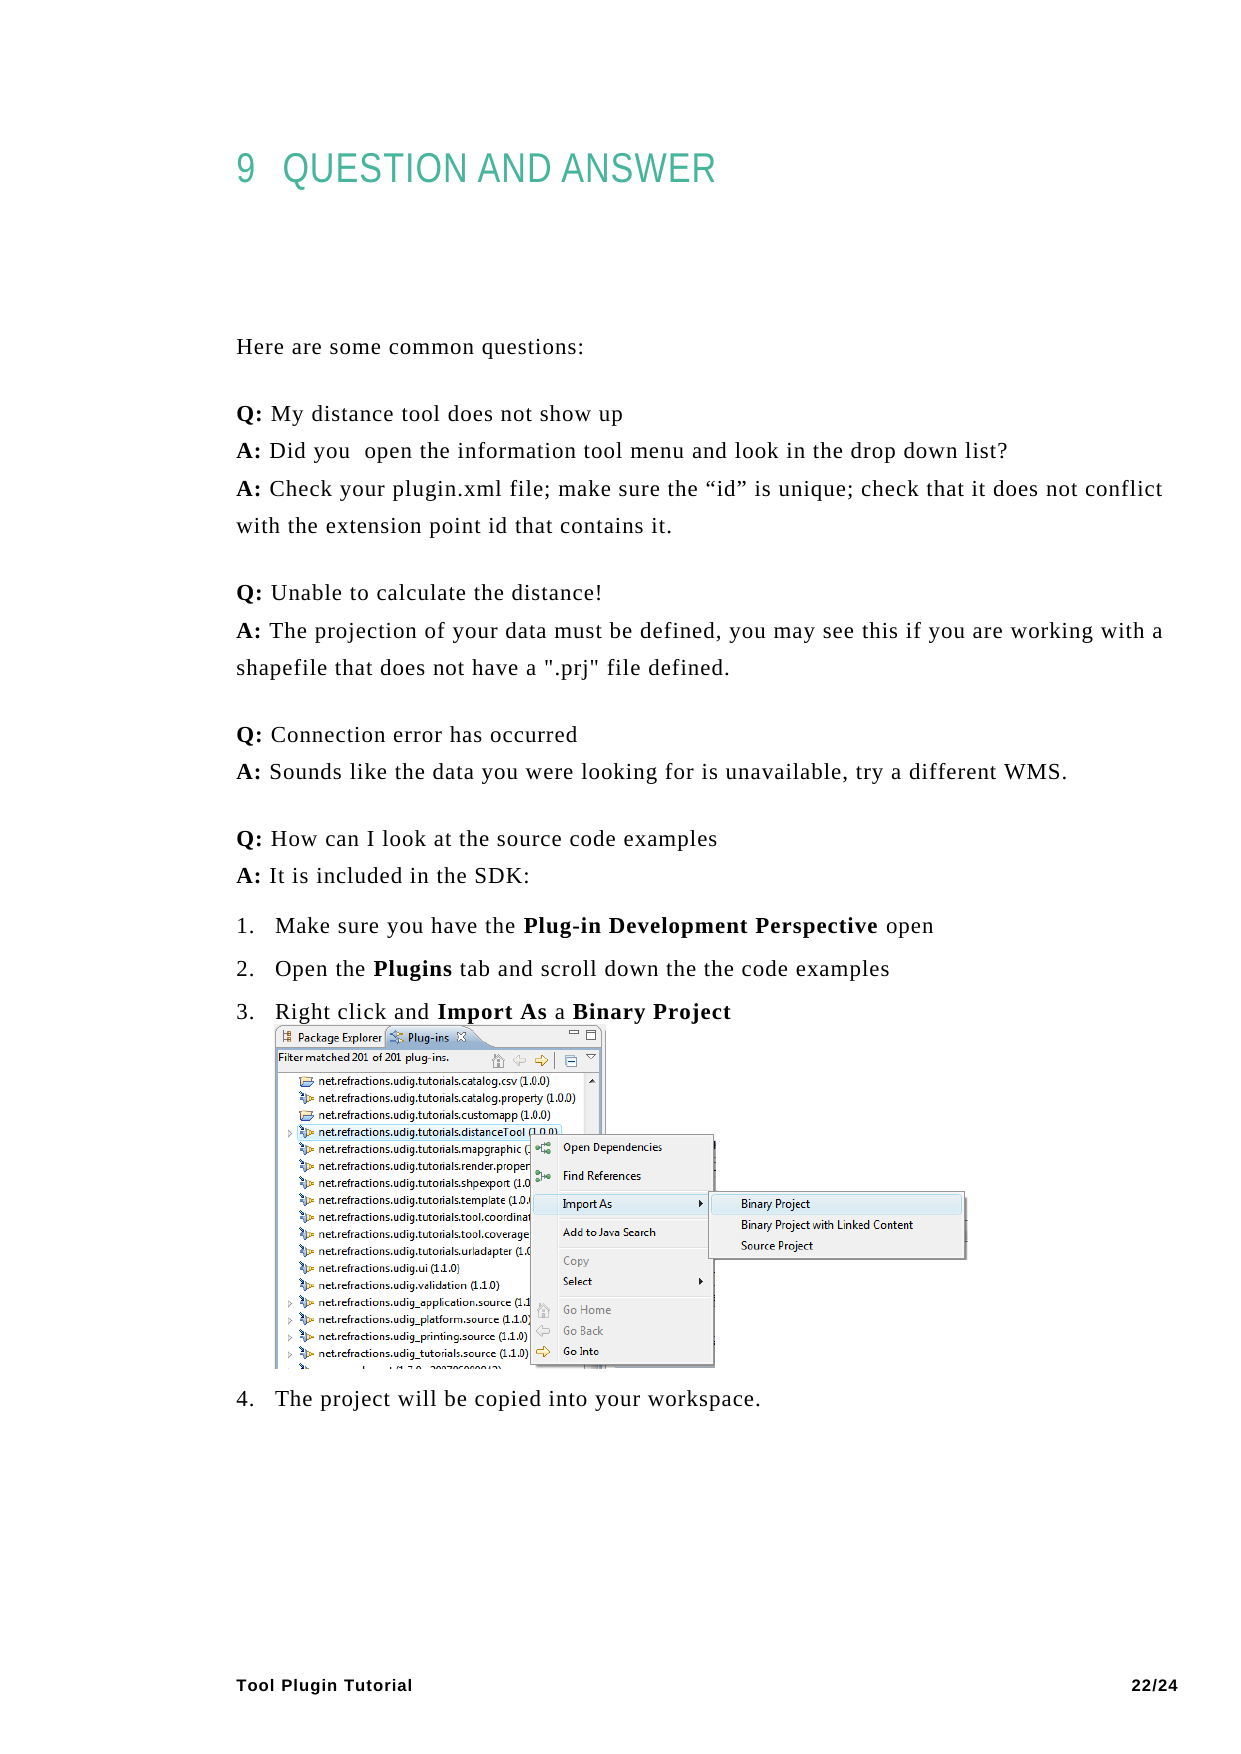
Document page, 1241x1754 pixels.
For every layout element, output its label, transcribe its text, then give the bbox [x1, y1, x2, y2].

subtitle Question and Answer [236, 143, 1181, 191]
list Make sure you have the Plug-in Development Perspective open [236, 912, 1181, 938]
text Q: Unable to calculate the distance! A: The projection of your data must be defined, you may see this if you are working with a shapefile that does not have a ".prj" file defined. [236, 568, 1181, 681]
list The project will be copied into your workspace. [236, 1385, 1181, 1411]
list Open the Plugins tab and scroll down the the code examples [236, 955, 1181, 981]
text Here are some common questions: [236, 322, 1181, 360]
text Q: How can I look at the source code examples A: It is included in the SDK: [236, 814, 1181, 889]
text Q: My distance tool does not show up A: Did you open the information tool menu and look in the drop down list? A: Check your plugin.xml file; make sure the “id” is unique; check that it does not conflict with the extension point id that contains it. [236, 389, 1181, 539]
list Right click and Import As a Binary Project [236, 998, 1181, 1368]
text Q: Connection error has occurred A: Sounds like the data you were looking for is unavailable, try a different WMS. [236, 710, 1181, 785]
